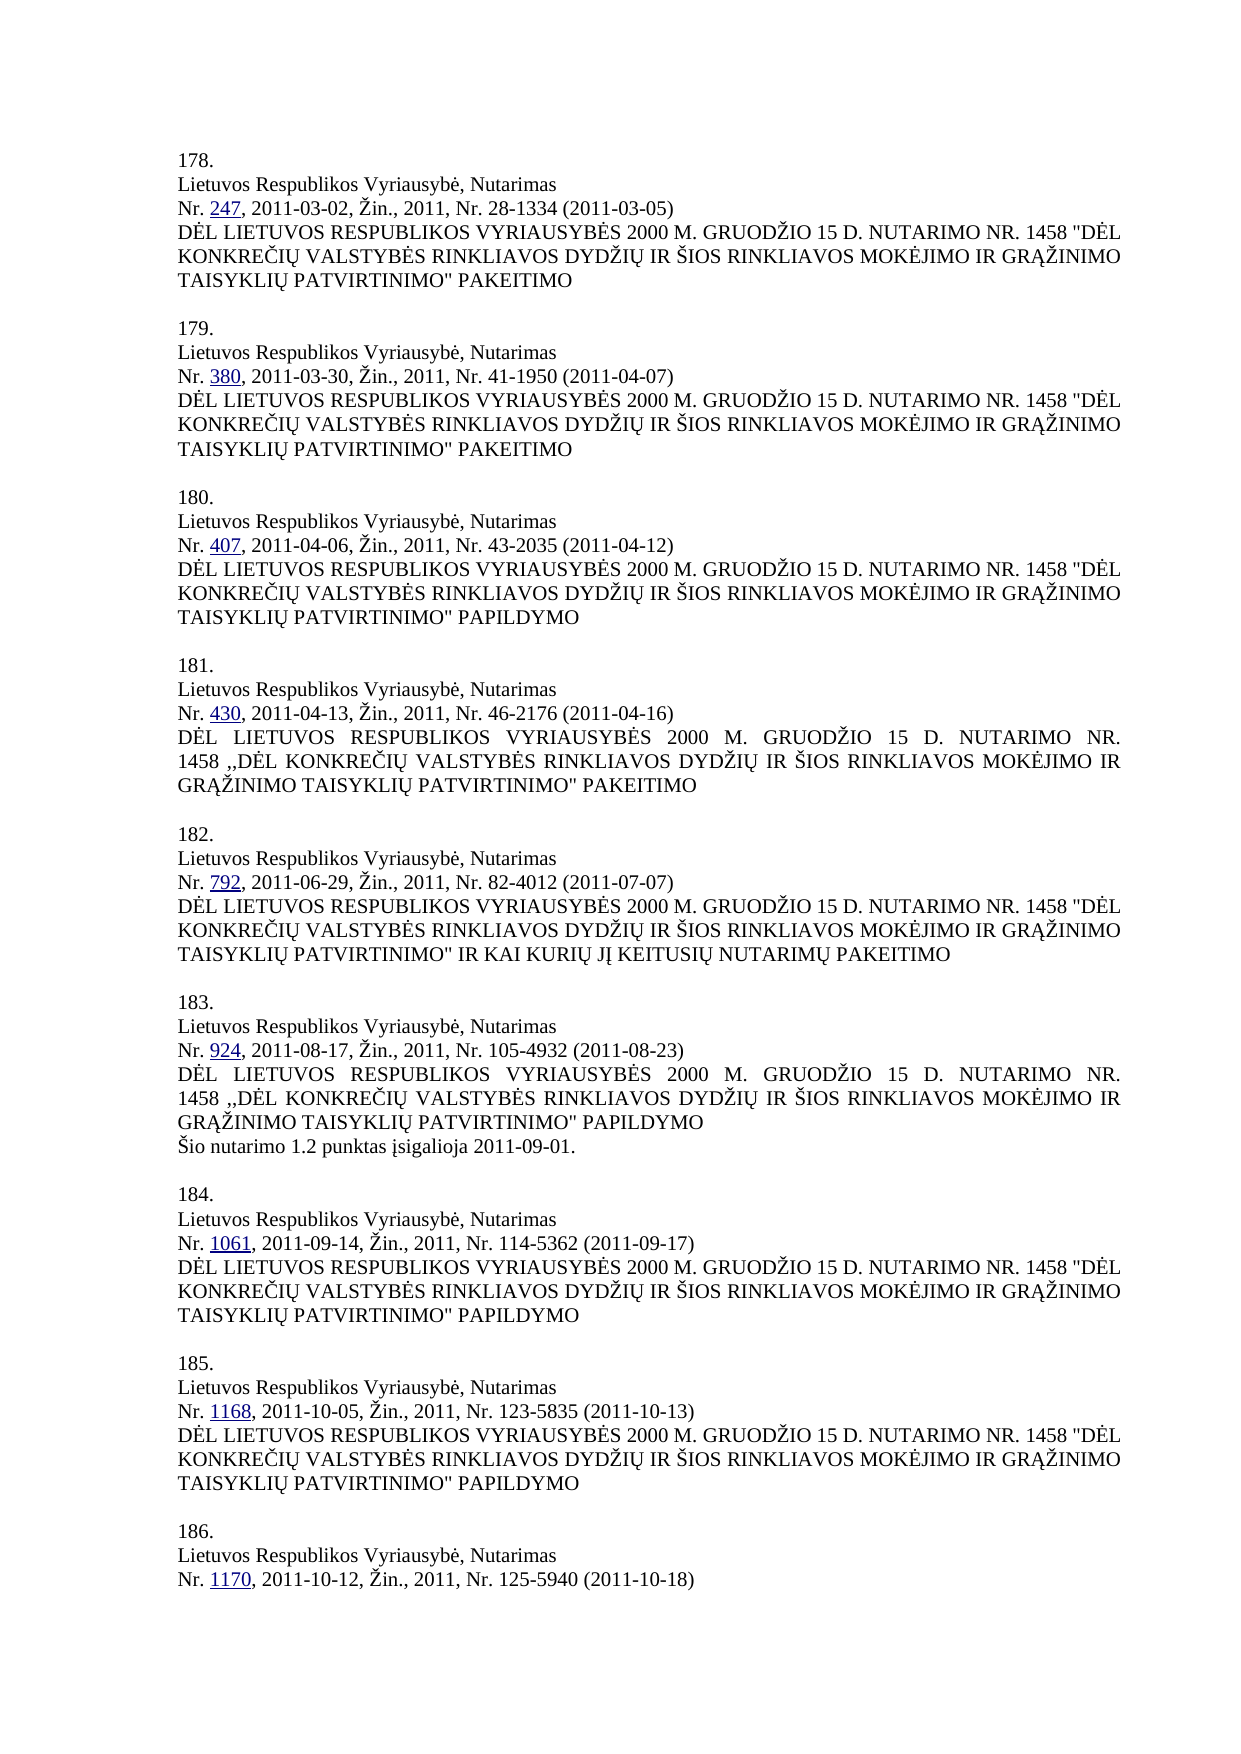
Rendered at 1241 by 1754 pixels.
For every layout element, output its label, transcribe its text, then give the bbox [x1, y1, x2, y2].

text Nr. 407, 2011-04-06, Žin., 2011, Nr. 43-2035 (2011-04-12) [177, 533, 1122, 557]
text 186. [177, 1519, 1122, 1543]
text Lietuvos Respublikos Vyriausybė, Nutarimas [177, 677, 1122, 701]
text DĖL LIETUVOS RESPUBLIKOS VYRIAUSYBĖS 2000 M. GRUODŽIO 15 D. NUTARIMO NR. 1458 "DĖL KONKREČIŲ VALSTYBĖS RINKLIAVOS DYDŽIŲ IR ŠIOS RINKLIAVOS MOKĖJIMO IR GRĄŽINIMO TAISYKLIŲ PATVIRTINIMO" PAPILDYMO [177, 1254, 1122, 1327]
text 185. [177, 1351, 1122, 1375]
text Lietuvos Respublikos Vyriausybė, Nutarimas [177, 846, 1122, 869]
text Lietuvos Respublikos Vyriausybė, Nutarimas [177, 340, 1122, 364]
text Lietuvos Respublikos Vyriausybė, Nutarimas [177, 172, 1122, 196]
text DĖL LIETUVOS RESPUBLIKOS VYRIAUSYBĖS 2000 M. GRUODŽIO 15 D. NUTARIMO NR. 1458 "DĖL KONKREČIŲ VALSTYBĖS RINKLIAVOS DYDŽIŲ IR ŠIOS RINKLIAVOS MOKĖJIMO IR GRĄŽINIMO TAISYKLIŲ PATVIRTINIMO" PAKEITIMO [177, 220, 1122, 292]
text 184. [177, 1182, 1122, 1206]
text Nr. 1168, 2011-10-05, Žin., 2011, Nr. 123-5835 (2011-10-13) [177, 1399, 1122, 1423]
text Nr. 430, 2011-04-13, Žin., 2011, Nr. 46-2176 (2011-04-16) [177, 701, 1122, 725]
text 183. [177, 990, 1122, 1014]
text Lietuvos Respublikos Vyriausybė, Nutarimas [177, 509, 1122, 533]
text DĖL LIETUVOS RESPUBLIKOS VYRIAUSYBĖS 2000 M. GRUODŽIO 15 D. NUTARIMO NR. 1458 "DĖL KONKREČIŲ VALSTYBĖS RINKLIAVOS DYDŽIŲ IR ŠIOS RINKLIAVOS MOKĖJIMO IR GRĄŽINIMO TAISYKLIŲ PATVIRTINIMO" PAKEITIMO [177, 388, 1122, 461]
text Nr. 1170, 2011-10-12, Žin., 2011, Nr. 125-5940 (2011-10-18) [177, 1567, 1122, 1591]
text Lietuvos Respublikos Vyriausybė, Nutarimas [177, 1014, 1122, 1038]
text 180. [177, 484, 1122, 509]
text DĖL LIETUVOS RESPUBLIKOS VYRIAUSYBĖS 2000 M. GRUODŽIO 15 D. NUTARIMO NR. 1458 ,,DĖL KONKREČIŲ VALSTYBĖS RINKLIAVOS DYDŽIŲ IR ŠIOS RINKLIAVOS MOKĖJIMO IR GRĄŽINIMO TAISYKLIŲ PATVIRTINIMO" PAPILDYMO [177, 1062, 1122, 1134]
text Lietuvos Respublikos Vyriausybė, Nutarimas [177, 1375, 1122, 1399]
text DĖL LIETUVOS RESPUBLIKOS VYRIAUSYBĖS 2000 M. GRUODŽIO 15 D. NUTARIMO NR. 1458 "DĖL KONKREČIŲ VALSTYBĖS RINKLIAVOS DYDŽIŲ IR ŠIOS RINKLIAVOS MOKĖJIMO IR GRĄŽINIMO TAISYKLIŲ PATVIRTINIMO" PAPILDYMO [177, 1423, 1122, 1495]
text Nr. 924, 2011-08-17, Žin., 2011, Nr. 105-4932 (2011-08-23) [177, 1038, 1122, 1062]
text DĖL LIETUVOS RESPUBLIKOS VYRIAUSYBĖS 2000 M. GRUODŽIO 15 D. NUTARIMO NR. 1458 "DĖL KONKREČIŲ VALSTYBĖS RINKLIAVOS DYDŽIŲ IR ŠIOS RINKLIAVOS MOKĖJIMO IR GRĄŽINIMO TAISYKLIŲ PATVIRTINIMO" PAPILDYMO [177, 557, 1122, 629]
text 181. [177, 653, 1122, 677]
text Nr. 792, 2011-06-29, Žin., 2011, Nr. 82-4012 (2011-07-07) [177, 869, 1122, 894]
text Lietuvos Respublikos Vyriausybė, Nutarimas [177, 1206, 1122, 1231]
text 182. [177, 821, 1122, 846]
text DĖL LIETUVOS RESPUBLIKOS VYRIAUSYBĖS 2000 M. GRUODŽIO 15 D. NUTARIMO NR. 1458 "DĖL KONKREČIŲ VALSTYBĖS RINKLIAVOS DYDŽIŲ IR ŠIOS RINKLIAVOS MOKĖJIMO IR GRĄŽINIMO TAISYKLIŲ PATVIRTINIMO" IR KAI KURIŲ JĮ KEITUSIŲ NUTARIMŲ PAKEITIMO [177, 894, 1122, 966]
text Nr. 247, 2011-03-02, Žin., 2011, Nr. 28-1334 (2011-03-05) [177, 196, 1122, 220]
text Lietuvos Respublikos Vyriausybė, Nutarimas [177, 1543, 1122, 1567]
text Šio nutarimo 1.2 punktas įsigalioja 2011-09-01. [177, 1134, 1122, 1158]
text Nr. 380, 2011-03-30, Žin., 2011, Nr. 41-1950 (2011-04-07) [177, 364, 1122, 388]
text 178. [177, 148, 1122, 172]
text 179. [177, 316, 1122, 340]
text Nr. 1061, 2011-09-14, Žin., 2011, Nr. 114-5362 (2011-09-17) [177, 1231, 1122, 1254]
text DĖL LIETUVOS RESPUBLIKOS VYRIAUSYBĖS 2000 M. GRUODŽIO 15 D. NUTARIMO NR. 1458 ,,DĖL KONKREČIŲ VALSTYBĖS RINKLIAVOS DYDŽIŲ IR ŠIOS RINKLIAVOS MOKĖJIMO IR GRĄŽINIMO TAISYKLIŲ PATVIRTINIMO" PAKEITIMO [177, 725, 1122, 797]
